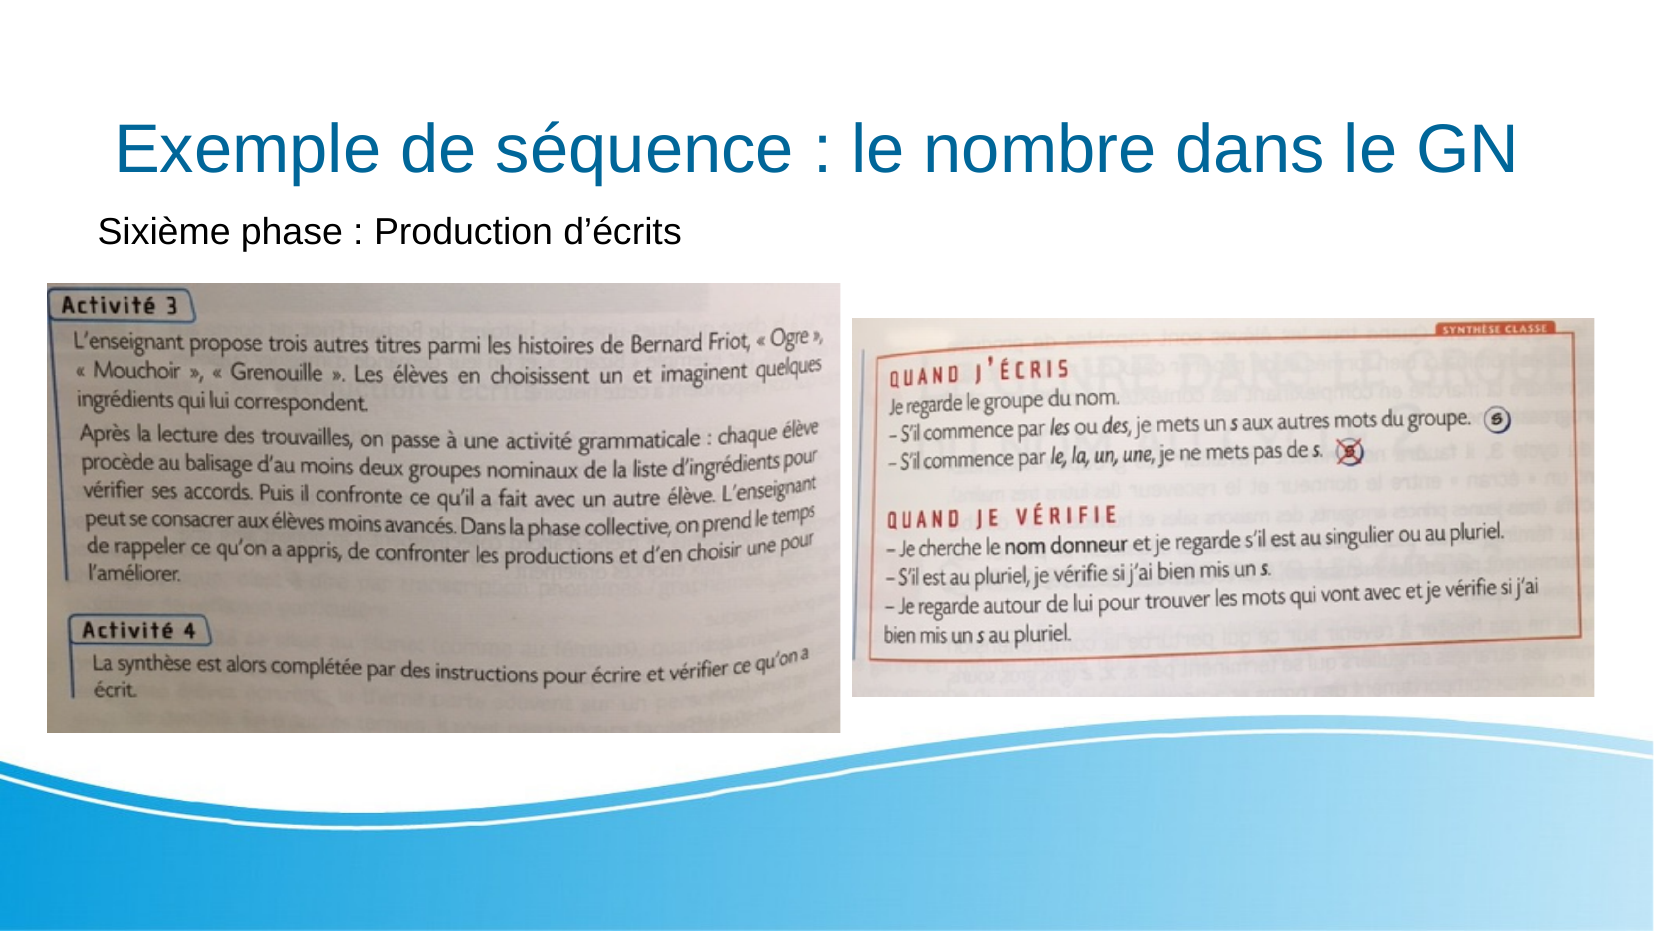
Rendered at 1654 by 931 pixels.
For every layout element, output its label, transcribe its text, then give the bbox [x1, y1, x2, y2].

title Exemple de séquence : le nombre dans le GN [82, 70, 1571, 227]
picture [851, 318, 1595, 697]
text_box Sixième phase : Production d’écrits [82, 203, 745, 260]
picture [0, 283, 1654, 931]
